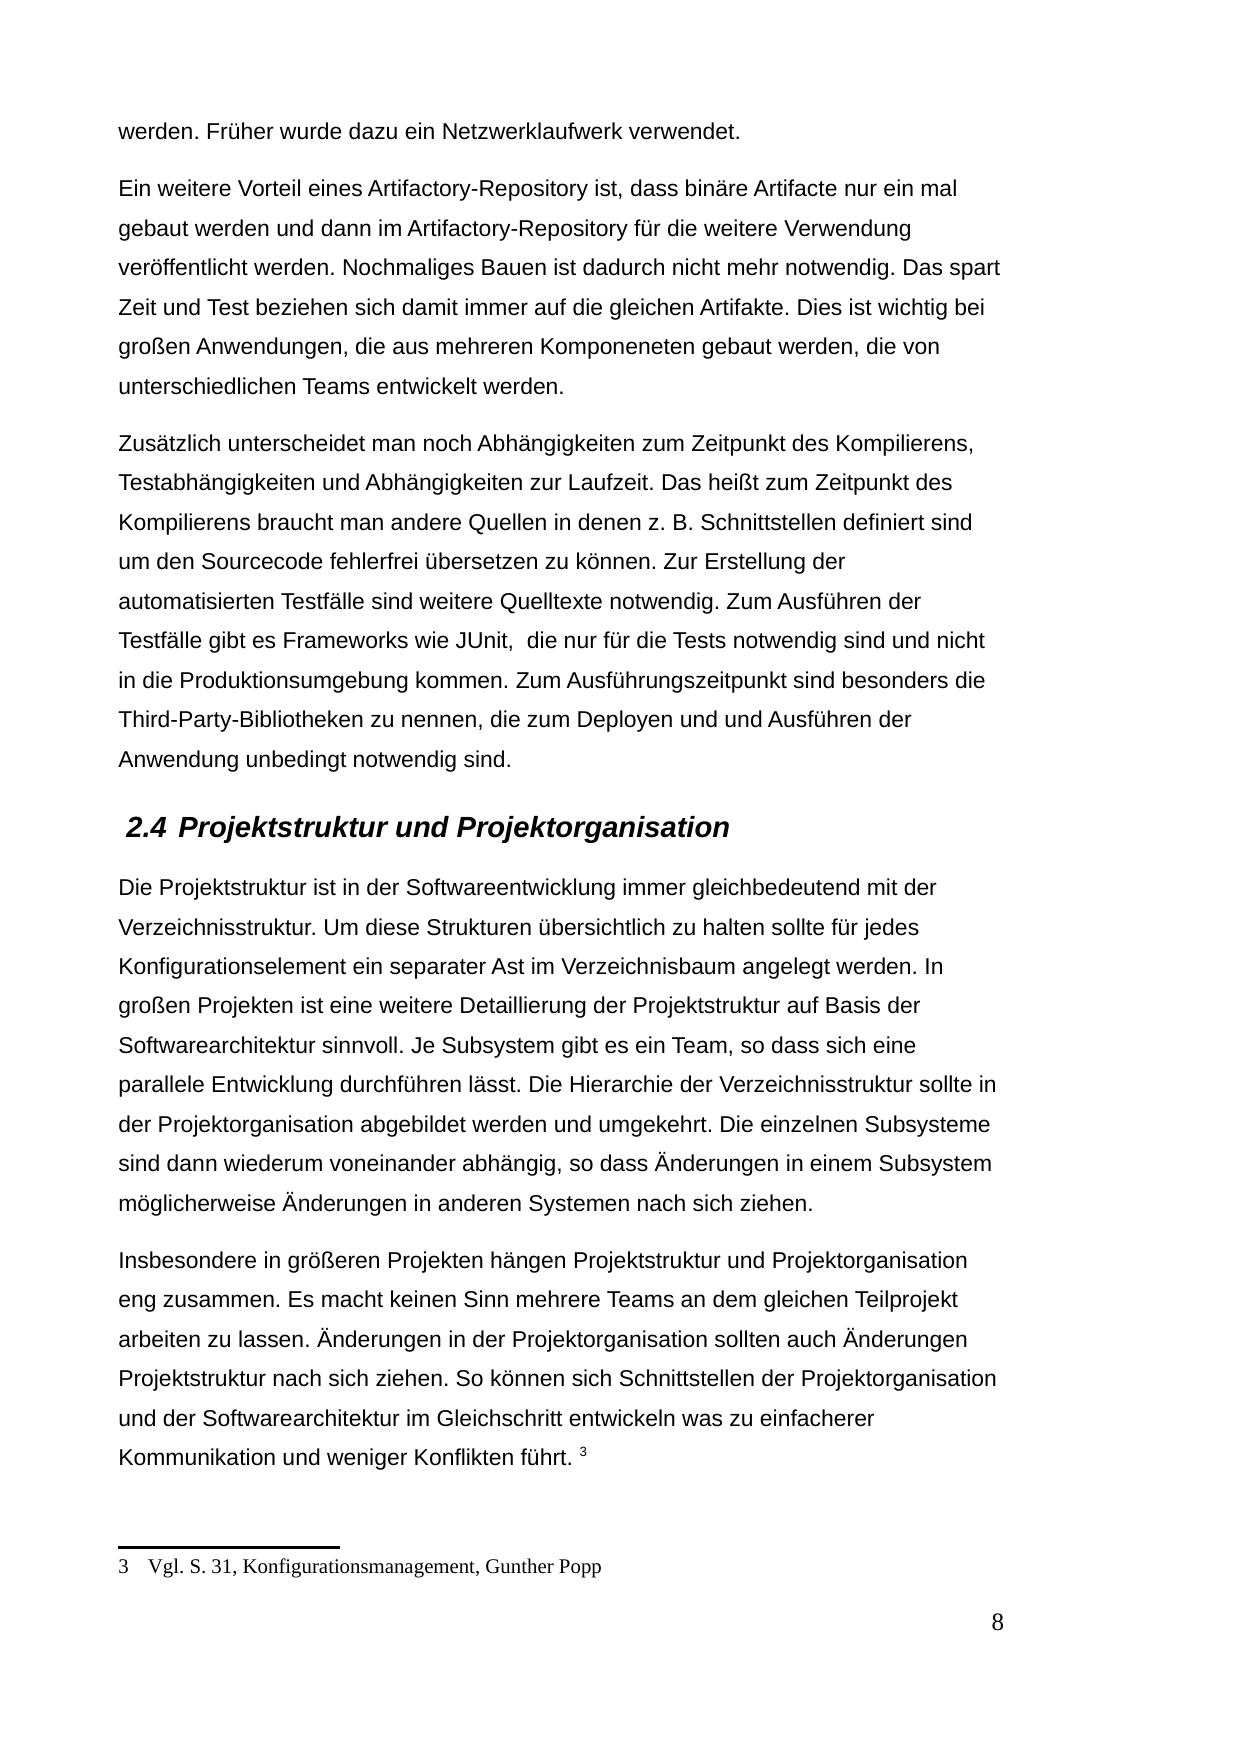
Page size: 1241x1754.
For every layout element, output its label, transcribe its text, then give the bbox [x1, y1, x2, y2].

text Vgl. S. 31, Konfigurationsmanagement, Gunther Popp [118, 1553, 1004, 1578]
text werden. Früher wurde dazu ein Netzwerklaufwerk verwendet. [118, 118, 1004, 144]
text Die Projektstruktur ist in der Softwareentwicklung immer gleichbedeutend mit der Verzeichnisstruktur. Um diese Strukturen übersichtlich zu halten sollte für jedes Konfigurationselement ein separater Ast im Verzeichnisbaum angelegt werden. In großen Projekten ist eine weitere Detaillierung der Projektstruktur auf Basis der Softwarearchitektur sinnvoll. Je Subsystem gibt es ein Team, so dass sich eine parallele Entwicklung durchführen lässt. Die Hierarchie der Verzeichnisstruktur sollte in der Projektorganisation abgebildet werden und umgekehrt. Die einzelnen Subsysteme sind dann wiederum voneinander abhängig, so dass Änderungen in einem Subsystem möglicherweise Änderungen in anderen Systemen nach sich ziehen. [118, 874, 1004, 1216]
subtitle Projektstruktur und Projektorganisation [118, 810, 1004, 844]
text Ein weitere Vorteil eines Artifactory-Repository ist, dass binäre Artifacte nur ein mal gebaut werden und dann im Artifactory-Repository für die weitere Verwendung veröffentlicht werden. Nochmaliges Bauen ist dadurch nicht mehr notwendig. Das spart Zeit und Test beziehen sich damit immer auf die gleichen Artifakte. Dies ist wichtig bei großen Anwendungen, die aus mehreren Komponeneten gebaut werden, die von unterschiedlichen Teams entwickelt werden. [118, 175, 1004, 399]
text Zusätzlich unterscheidet man noch Abhängigkeiten zum Zeitpunkt des Kompilierens, Testabhängigkeiten und Abhängigkeiten zur Laufzeit. Das heißt zum Zeitpunkt des Kompilierens braucht man andere Quellen in denen z. B. Schnittstellen definiert sind um den Sourcecode fehlerfrei übersetzen zu können. Zur Erstellung der automatisierten Testfälle sind weitere Quelltexte notwendig. Zum Ausführen der Testfälle gibt es Frameworks wie JUnit, die nur für die Tests notwendig sind und nicht in die Produktionsumgebung kommen. Zum Ausführungszeitpunkt sind besonders die Third-Party-Bibliotheken zu nennen, die zum Deployen und und Ausführen der Anwendung unbedingt notwendig sind. [118, 430, 1004, 772]
text Insbesondere in größeren Projekten hängen Projektstruktur und Projektorganisation eng zusammen. Es macht keinen Sinn mehrere Teams an dem gleichen Teilprojekt arbeiten zu lassen. Änderungen in der Projektorganisation sollten auch Änderungen Projektstruktur nach sich ziehen. So können sich Schnittstellen der Projektorganisation und der Softwarearchitektur im Gleichschritt entwickeln was zu einfacherer Kommunikation und weniger Konflikten führt. [118, 1247, 1004, 1471]
